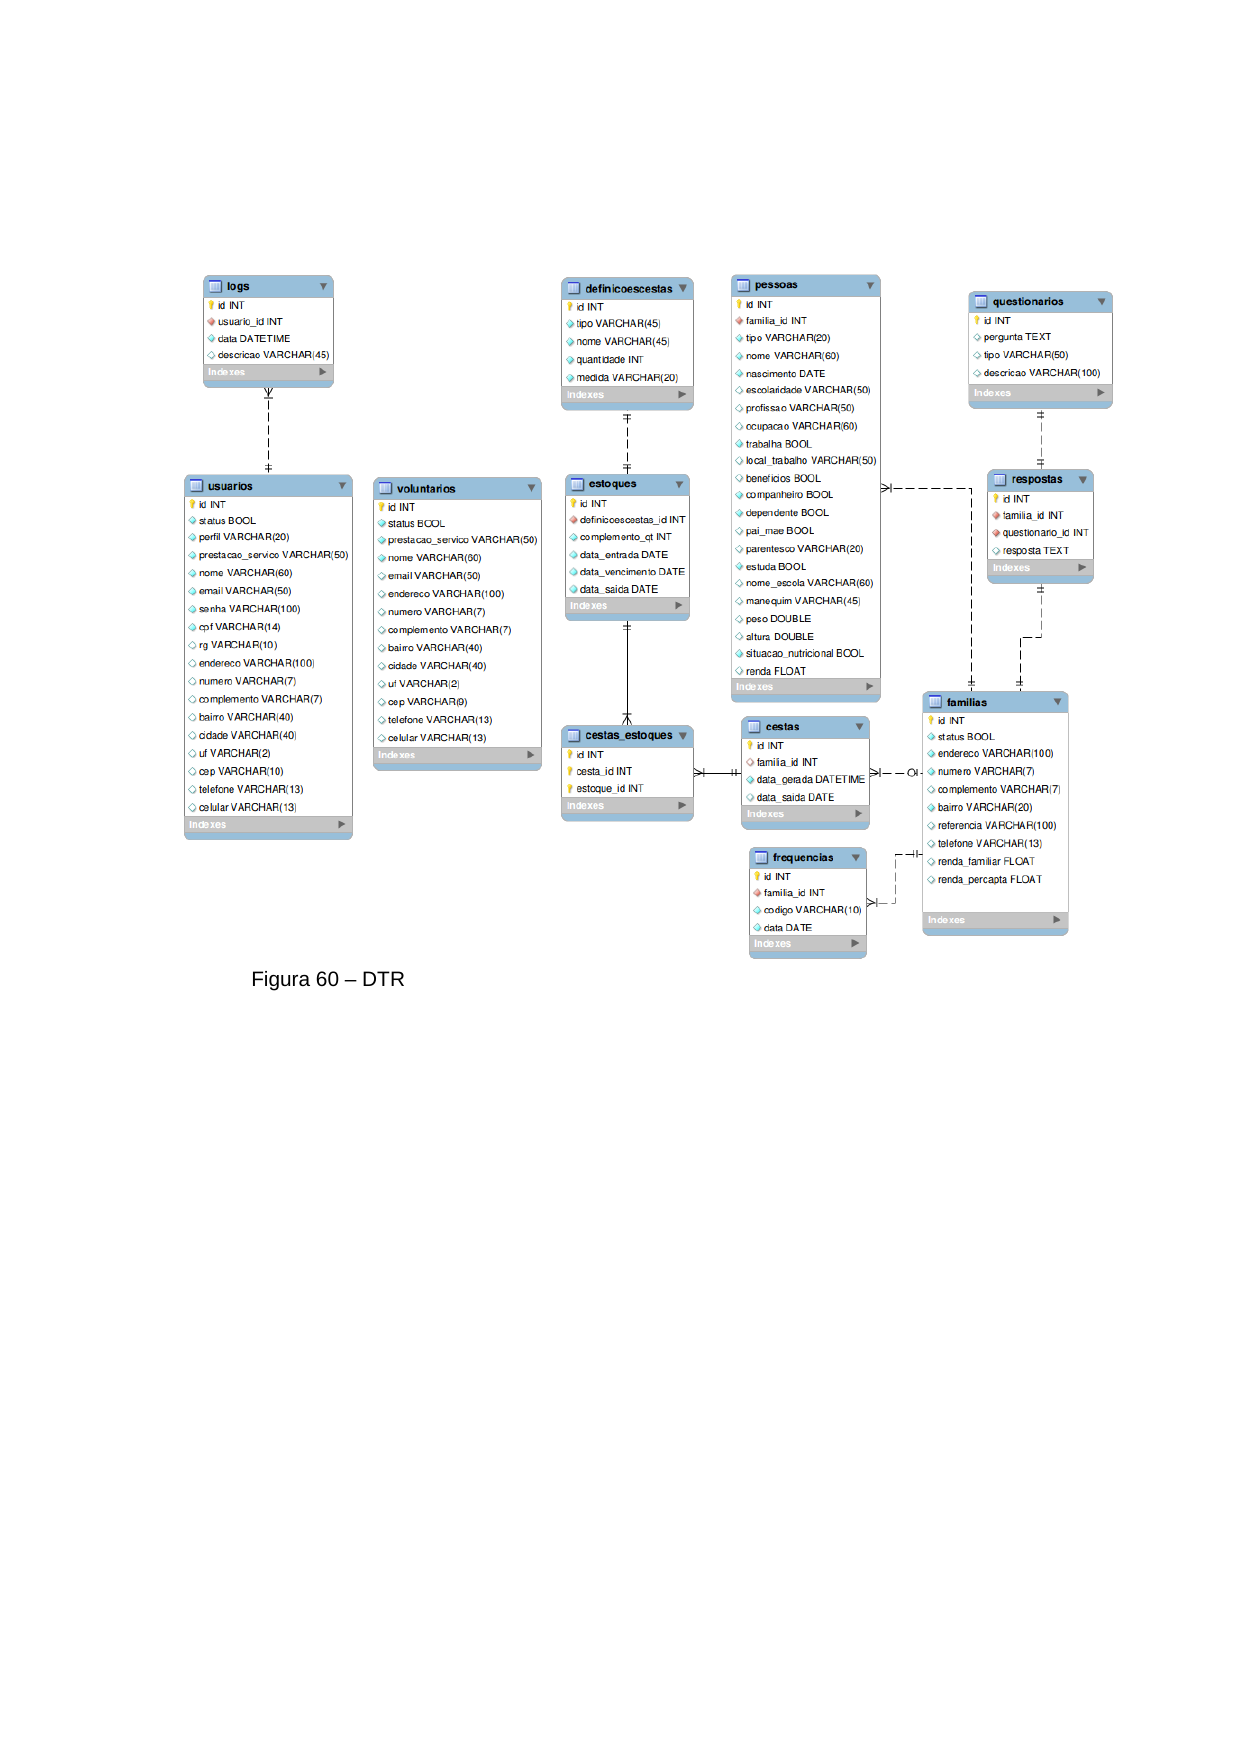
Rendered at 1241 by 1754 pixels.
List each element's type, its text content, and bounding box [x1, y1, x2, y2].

text Figura 60 – DTR [177, 967, 1122, 991]
picture [177, 265, 1123, 967]
